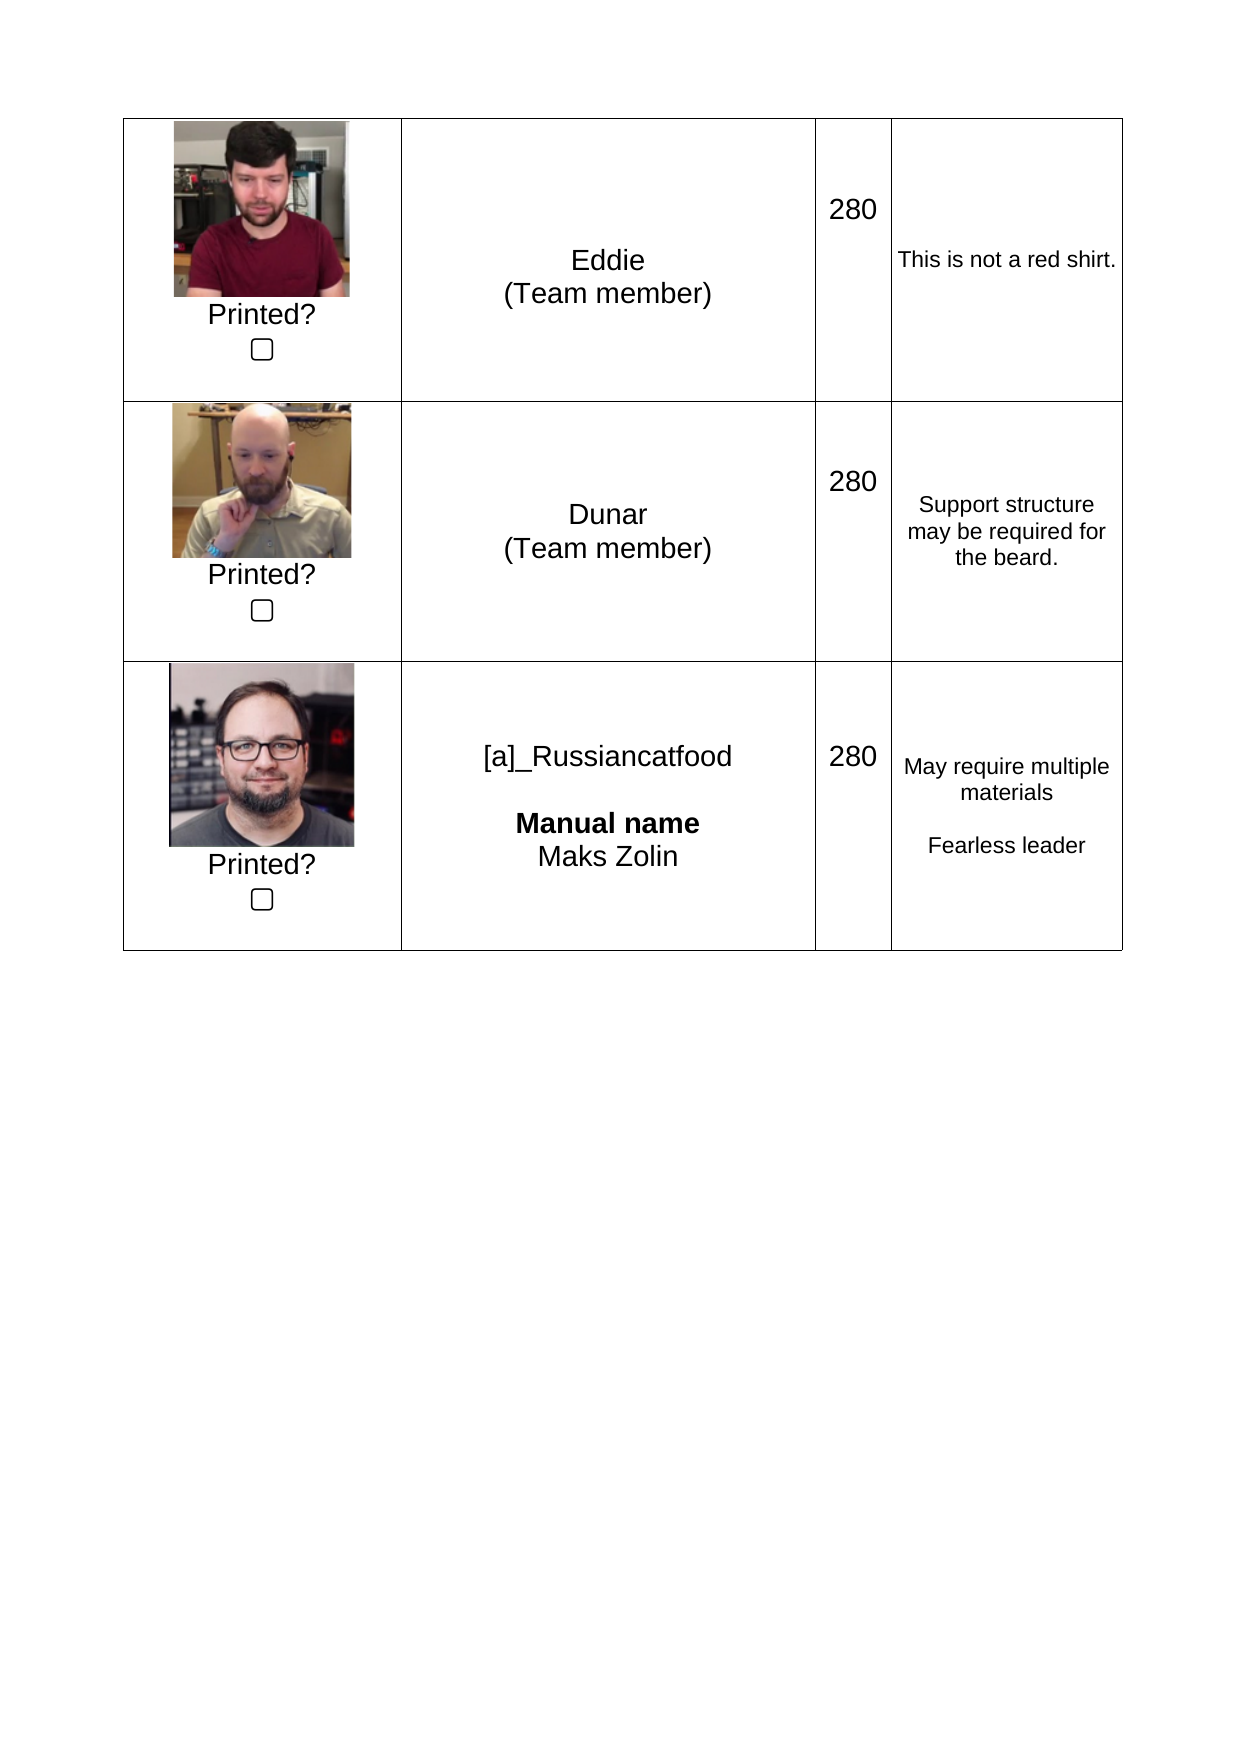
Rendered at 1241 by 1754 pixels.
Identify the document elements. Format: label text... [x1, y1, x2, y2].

picture [169, 663, 355, 847]
table_cell This is not a red shirt. [892, 119, 1122, 401]
table_cell Dunar (Team member) [402, 402, 815, 661]
table_cell Printed? ▢ [124, 119, 401, 401]
table_cell 280 [816, 662, 891, 950]
picture [172, 403, 352, 558]
table_cell Support structure may be required for the beard. [892, 402, 1122, 661]
table_cell May require multiple materials Fearless leader [892, 662, 1122, 950]
table_cell 280 [816, 119, 891, 401]
table_cell Eddie (Team member) [402, 119, 815, 401]
picture [173, 121, 350, 297]
table_cell [a]_Russiancatfood Manual name Maks Zolin [402, 662, 815, 950]
table_cell 280 [816, 402, 891, 661]
table_cell Printed? ▢ [124, 662, 401, 950]
table_cell Printed? ▢ [124, 402, 401, 661]
